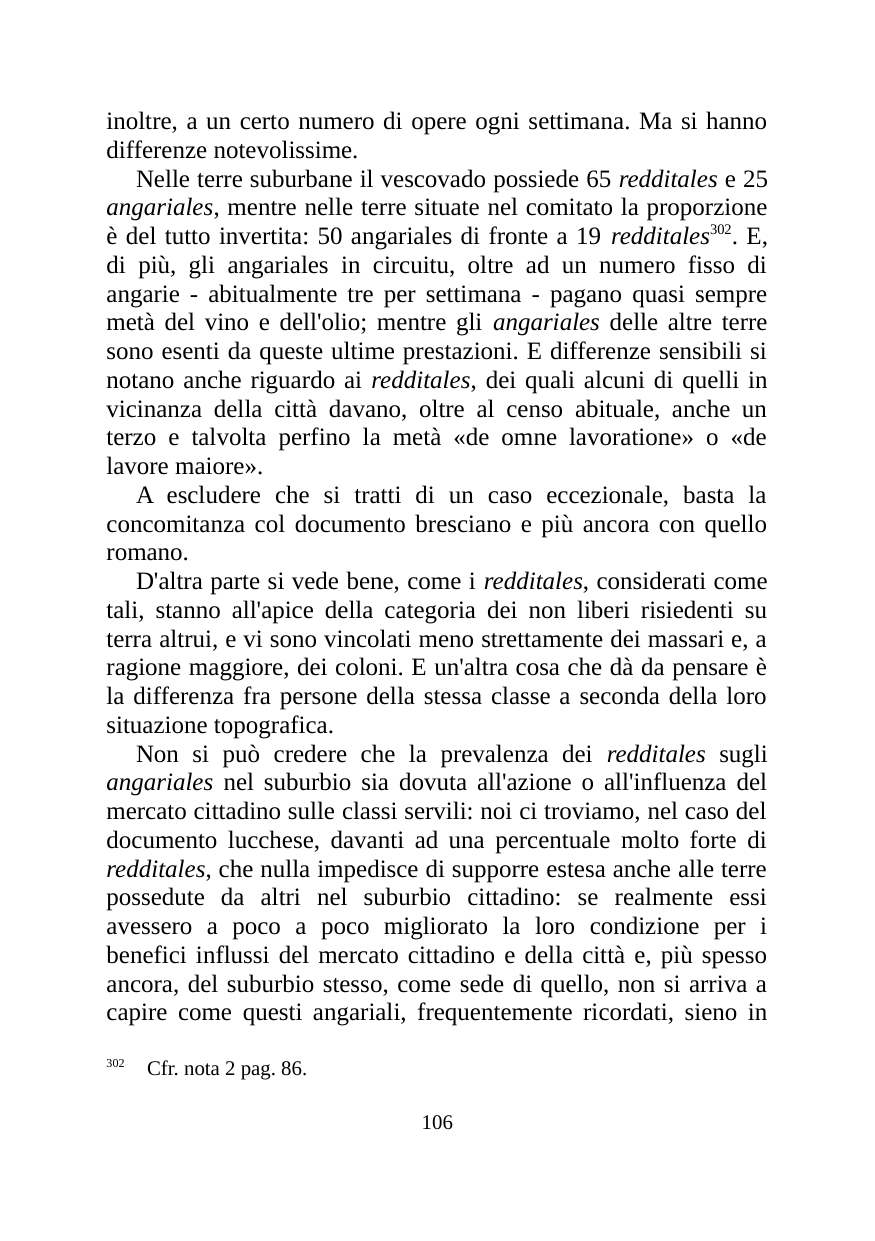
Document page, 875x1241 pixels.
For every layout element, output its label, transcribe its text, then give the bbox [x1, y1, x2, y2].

text Non si può credere che la prevalenza dei redditales sugli angariales nel suburbio sia dovuta all'azione o all'influenza del mercato cittadino sulle classi servili: noi ci troviamo, nel caso del documento lucchese, davanti ad una percentuale molto forte di redditales, che nulla impedisce di supporre estesa anche alle terre possedute da altri nel suburbio cittadino: se realmente essi avessero a poco a poco migliorato la loro condizione per i benefici influssi del mercato cittadino e della città e, più spesso ancora, del suburbio stesso, come sede di quello, non si arriva a capire come questi angariali, frequentemente ricordati, sieno in [106, 739, 768, 1026]
text A escludere che si tratti di un caso eccezionale, basta la concomitanza col documento bresciano e più ancora con quello romano. [106, 480, 768, 566]
text inoltre, a un certo numero di opere ogni settimana. Ma si hanno differenze notevolissime. [106, 106, 768, 164]
text Cfr. nota 2 pag. 86. [106, 1056, 768, 1080]
text D'altra parte si vede bene, come i redditales, considerati come tali, stanno all'apice della categoria dei non liberi risiedenti su terra altrui, e vi sono vincolati meno strettamente dei massari e, a ragione maggiore, dei coloni. E un'altra cosa che dà da pensare è la differenza fra persone della stessa classe a seconda della loro situazione topografica. [106, 566, 768, 739]
text Nelle terre suburbane il vescovado possiede 65 redditales e 25 angariales, mentre nelle terre situate nel comitato la proporzione è del tutto invertita: 50 angariales di fronte a 19 redditales. E, di più, gli angariales in circuitu, oltre ad un numero fisso di angarie - abitualmente tre per settimana - pagano quasi sempre metà del vino e dell'olio; mentre gli angariales delle altre terre sono esenti da queste ultime prestazioni. E differenze sensibili si notano anche riguardo ai redditales, dei quali alcuni di quelli in vicinanza della città davano, oltre al censo abituale, anche un terzo e talvolta perfino la metà «de omne lavoratione» o «de lavore maiore». [106, 164, 768, 480]
